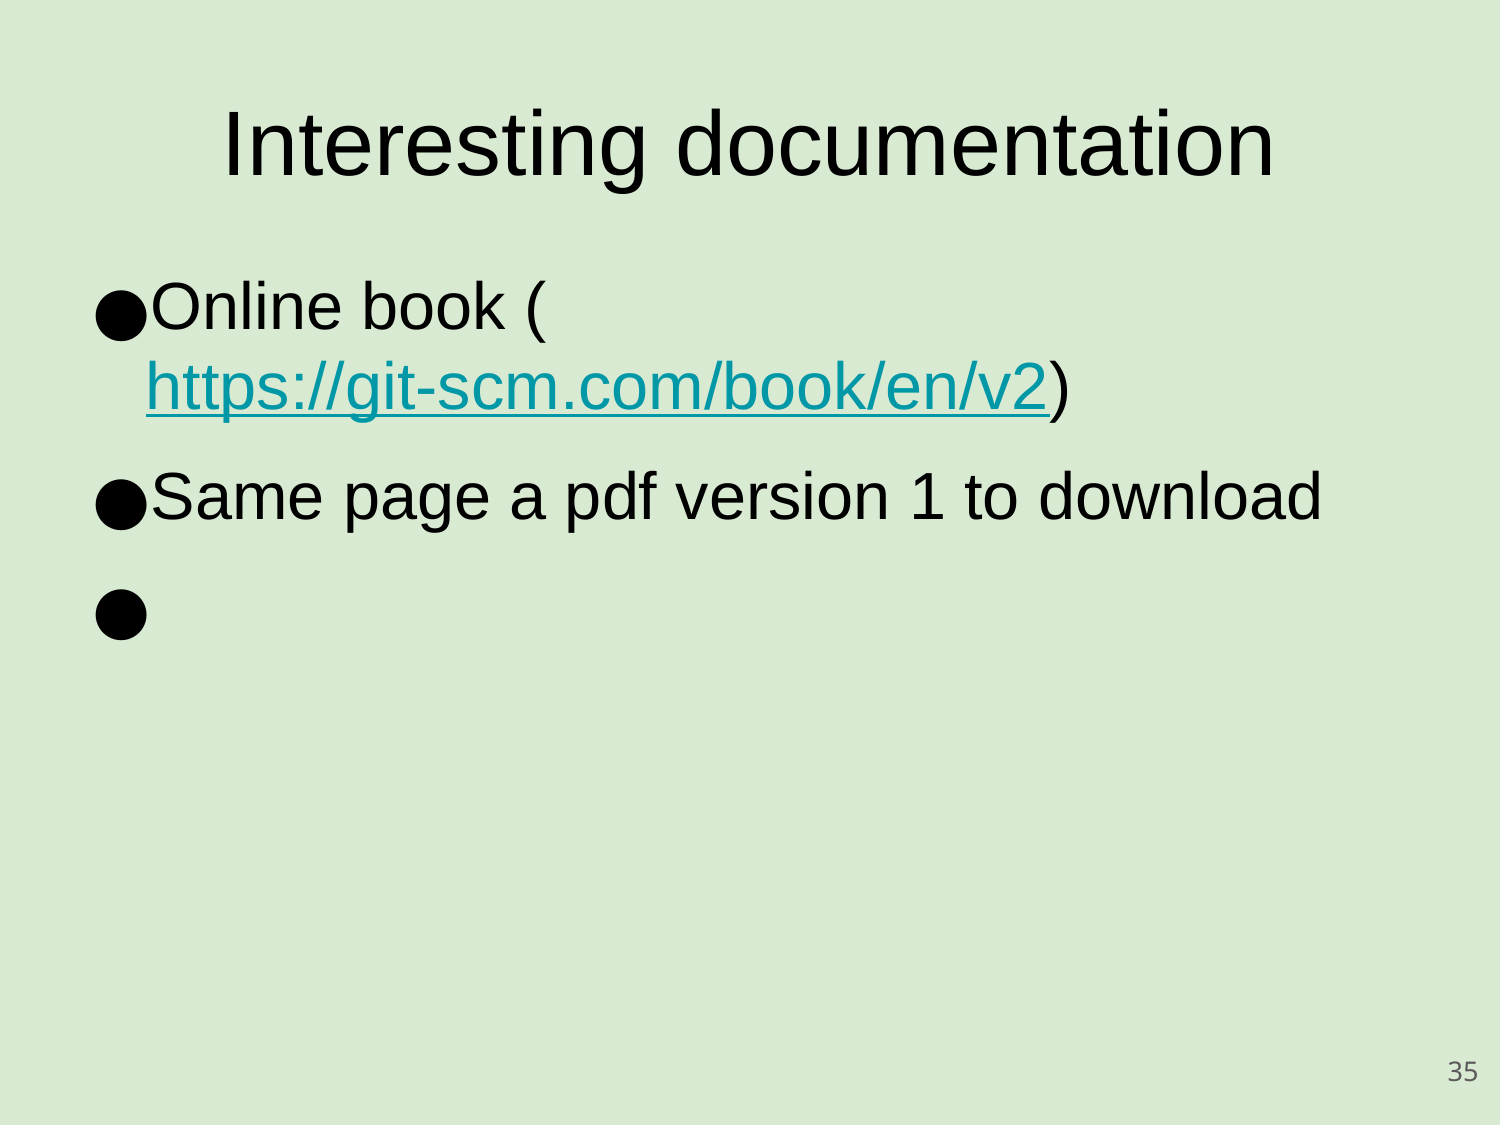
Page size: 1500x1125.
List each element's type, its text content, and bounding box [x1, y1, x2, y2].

text_box Interesting documentation [74, 44, 1425, 233]
text_box Online book (https://git-scm.com/book/en/v2) Same page a pdf version 1 to download [74, 263, 1425, 916]
slide_number [1403, 1038, 1494, 1125]
